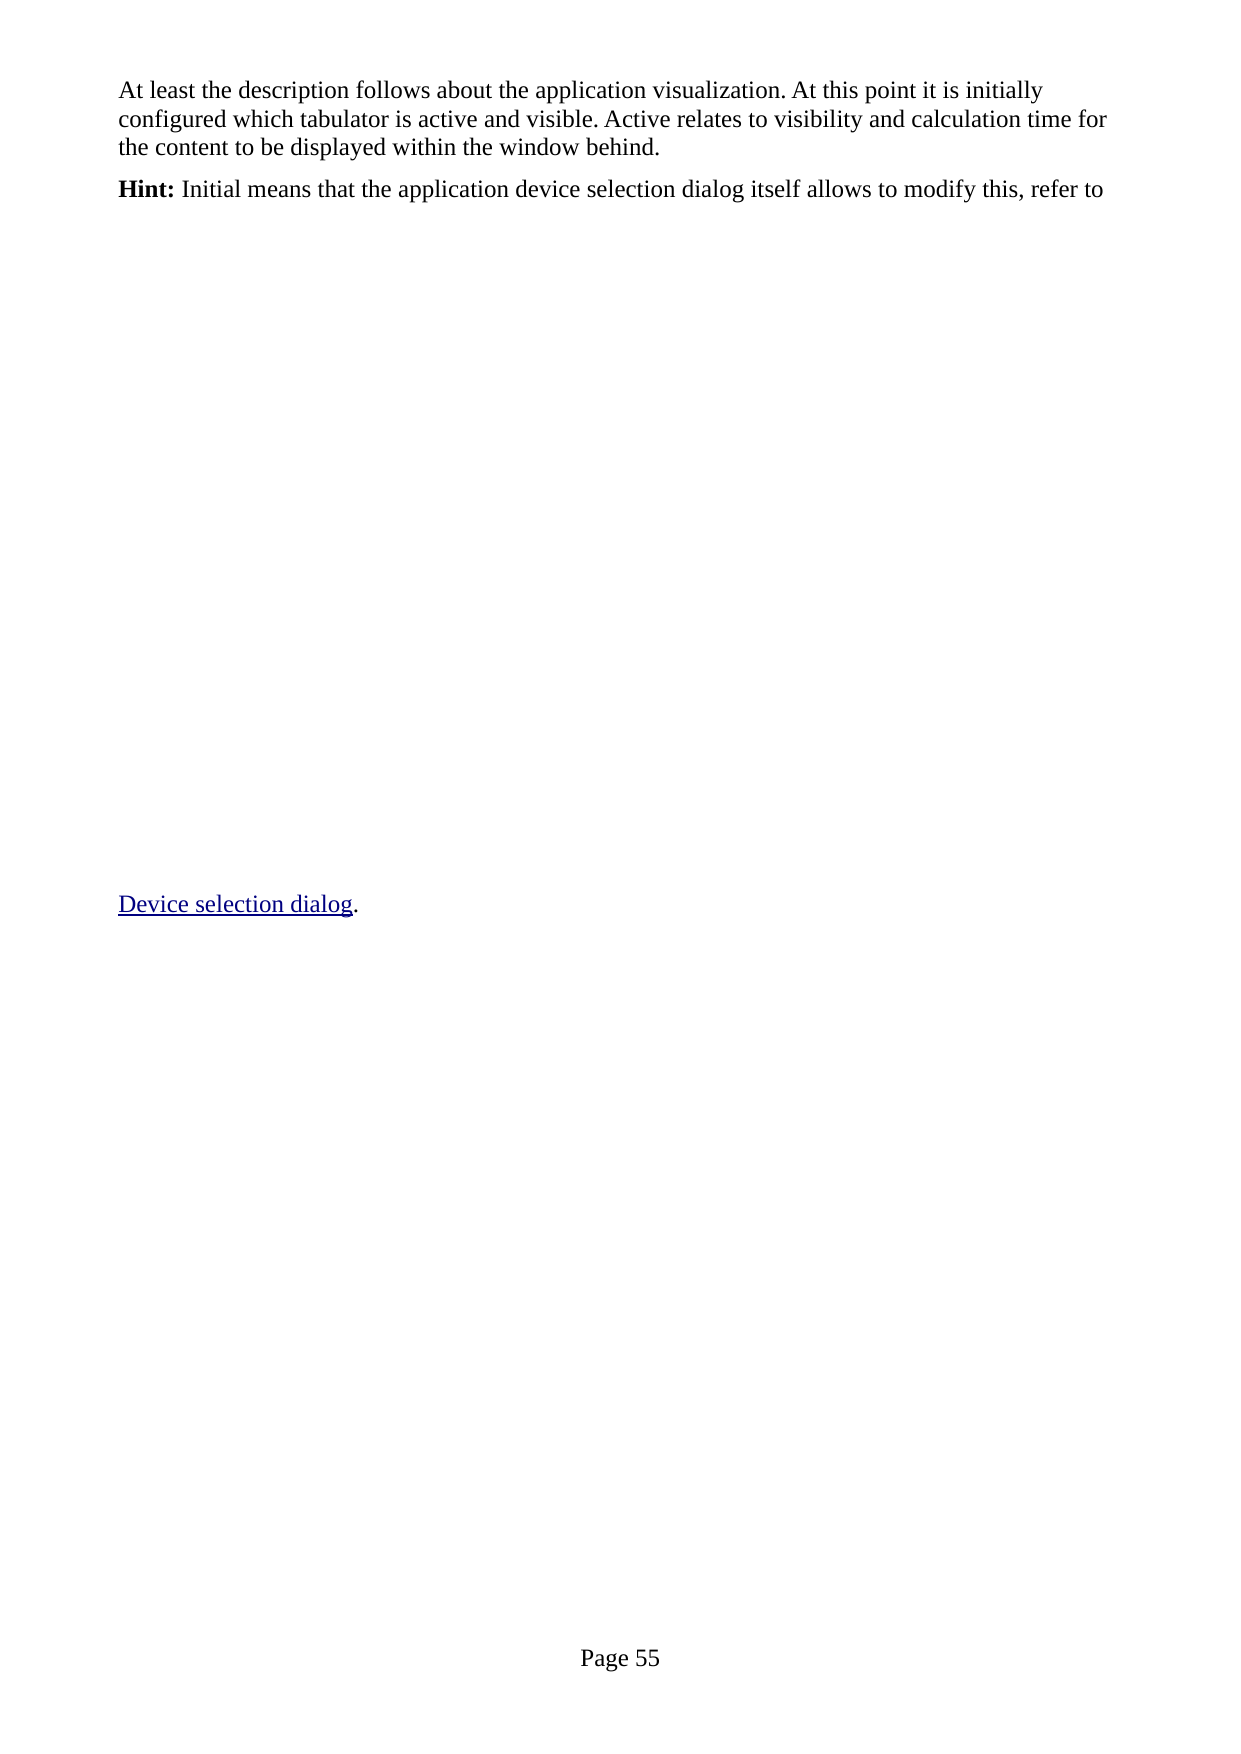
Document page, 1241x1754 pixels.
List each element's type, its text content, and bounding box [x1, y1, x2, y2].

text Hint: Initial means that the application device selection dialog itself allows to modify this, refer to Device selection dialog. [118, 174, 1122, 918]
text At least the description follows about the application visualization. At this point it is initially configured which tabulator is active and visible. Active relates to visibility and calculation time for the content to be displayed within the window behind. [118, 75, 1122, 161]
